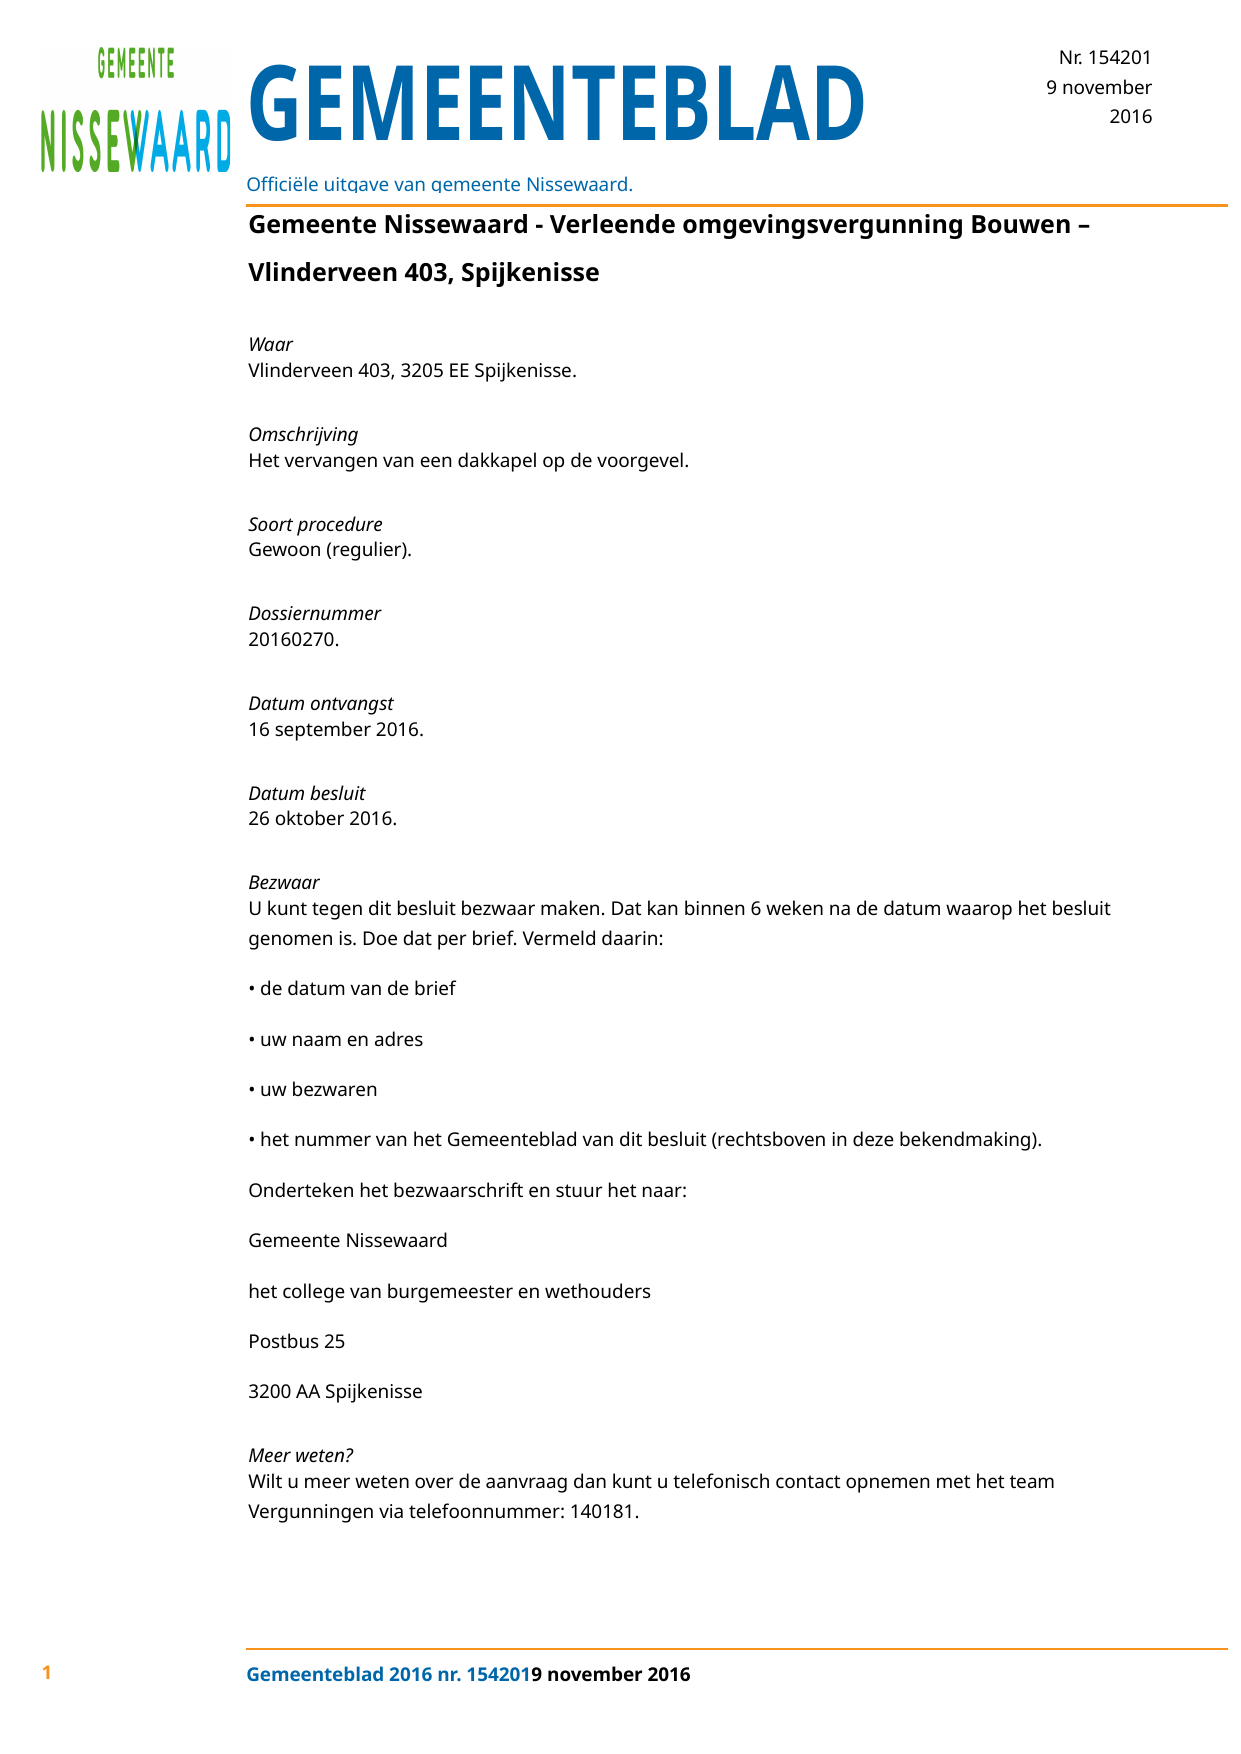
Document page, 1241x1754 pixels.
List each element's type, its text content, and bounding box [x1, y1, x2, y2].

picture [200, 151, 206, 172]
text Waar [248, 331, 1152, 357]
text 26 oktober 2016. [248, 806, 1152, 831]
text Gemeente Nissewaard - Verleende omgevingsvergunning Bouwen – Vlinderveen 403, Spijkenisse [248, 207, 1152, 288]
text Vlinderveen 403, 3205 EE Spijkenisse. [248, 357, 1152, 383]
text 3200 AA Spijkenisse [248, 1379, 1152, 1404]
picture [176, 157, 187, 172]
picture [201, 122, 206, 138]
text • het nummer van het Gemeenteblad van dit besluit (rechtsboven in deze bekendmaking). [248, 1127, 1152, 1152]
text • uw bezwaren [248, 1076, 1152, 1102]
text Omschrijving [248, 421, 1152, 447]
text Soort procedure [248, 511, 1152, 537]
picture [41, 47, 231, 172]
text Wilt u meer weten over de aanvraag dan kunt u telefonisch contact opnemen met het team Vergunningen via telefoonnummer: 140181. [248, 1468, 1152, 1524]
text Gewoon (regulier). [248, 537, 1152, 562]
text Bezwaar [248, 869, 1152, 895]
text Meer weten? [248, 1443, 1152, 1468]
text Postbus 25 [248, 1328, 1152, 1354]
text Datum besluit [248, 780, 1152, 806]
text • uw naam en adres [248, 1026, 1152, 1051]
text Gemeente Nissewaard [248, 1227, 1152, 1253]
picture [222, 122, 227, 160]
text Datum ontvangst [248, 690, 1152, 716]
text 20160270. [248, 626, 1152, 652]
text Dossiernummer [248, 601, 1152, 626]
text Het vervangen van een dakkapel op de voorgevel. [248, 447, 1152, 473]
text U kunt tegen dit besluit bezwaar maken. Dat kan binnen 6 weken na de datum waarop het besluit genomen is. Doe dat per brief. Vermeld daarin: [248, 895, 1152, 951]
picture [154, 157, 165, 172]
text • de datum van de brief [248, 975, 1152, 1001]
text Onderteken het bezwaarschrift en stuur het naar: [248, 1177, 1152, 1203]
text het college van burgemeester en wethouders [248, 1278, 1152, 1303]
text 16 september 2016. [248, 716, 1152, 742]
